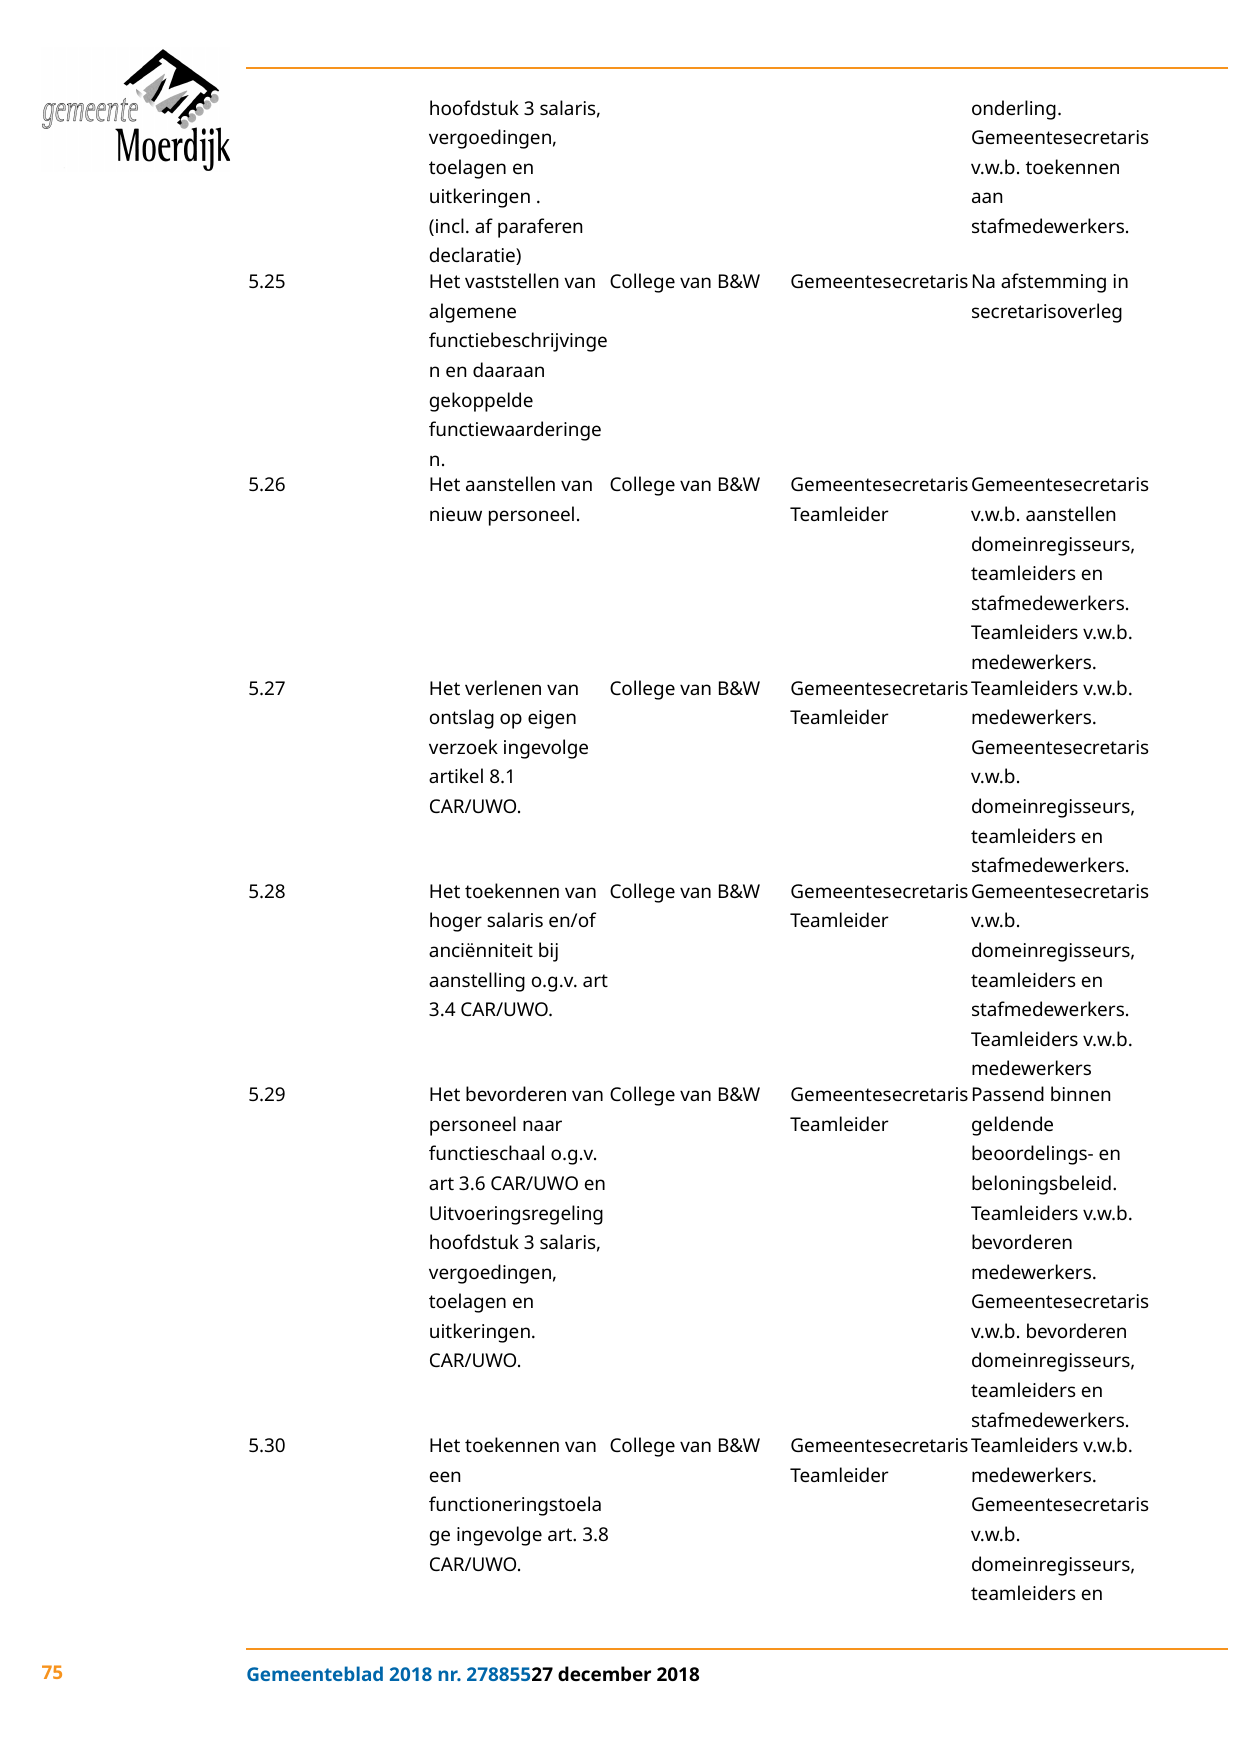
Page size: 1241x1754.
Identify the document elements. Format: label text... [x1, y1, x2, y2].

table_cell College van B&W [609, 269, 790, 472]
table_cell Het verlenen van ontslag op eigen verzoek ingevolge artikel 8.1 CAR/UWO. [429, 675, 609, 878]
table_cell Het toekennen van hoger salaris en/of anciënniteit bij aanstelling o.g.v. art 3.4 CAR/UWO. [429, 878, 609, 1081]
table_cell College van B&W [609, 1081, 790, 1432]
picture [41, 47, 231, 172]
table_cell Gemeentesecretaris Teamleider [790, 878, 971, 1081]
table_cell College van B&W [609, 675, 790, 878]
table_cell [248, 95, 429, 268]
table_cell 5.26 [248, 472, 429, 675]
table_cell [609, 95, 790, 268]
table_cell onderling. Gemeentesecretaris v.w.b. toekennen aan stafmedewerkers. [971, 95, 1152, 268]
table_cell Gemeentesecretaris Teamleider [790, 1433, 971, 1606]
table_cell Het aanstellen van nieuw personeel. [429, 472, 609, 675]
table_cell Gemeentesecretaris v.w.b. domeinregisseurs, teamleiders en stafmedewerkers. Teamleiders v.w.b. medewerkers [971, 878, 1152, 1081]
table_cell Na afstemming in secretarisoverleg [971, 269, 1152, 472]
table_cell hoofdstuk 3 salaris, vergoedingen, toelagen en uitkeringen . (incl. af paraferen declaratie) [429, 95, 609, 268]
table_cell Het bevorderen van personeel naar functieschaal o.g.v. art 3.6 CAR/UWO en Uitvoeringsregeling hoofdstuk 3 salaris, vergoedingen, toelagen en uitkeringen. CAR/UWO. [429, 1081, 609, 1432]
table_cell 5.25 [248, 269, 429, 472]
table_cell Gemeentesecretaris v.w.b. aanstellen domeinregisseurs, teamleiders en stafmedewerkers. Teamleiders v.w.b. medewerkers. [971, 472, 1152, 675]
table_cell College van B&W [609, 472, 790, 675]
table_cell Teamleiders v.w.b. medewerkers. Gemeentesecretaris v.w.b. domeinregisseurs, teamleiders en [971, 1433, 1152, 1606]
table_cell 5.30 [248, 1433, 429, 1606]
table_cell [790, 95, 971, 268]
table_cell Het vaststellen van algemene functiebeschrijvingen en daaraan gekoppelde functiewaarderingen. [429, 269, 609, 472]
table_cell Passend binnen geldende beoordelings- en beloningsbeleid. Teamleiders v.w.b. bevorderen medewerkers. Gemeentesecretaris v.w.b. bevorderen domeinregisseurs, teamleiders en stafmedewerkers. [971, 1081, 1152, 1432]
table_cell Gemeentesecretaris Teamleider [790, 1081, 971, 1432]
table_cell College van B&W [609, 1433, 790, 1606]
table_cell Het toekennen van een functioneringstoelage ingevolge art. 3.8 CAR/UWO. [429, 1433, 609, 1606]
table_cell Gemeentesecretaris Teamleider [790, 472, 971, 675]
table_cell Teamleiders v.w.b. medewerkers. Gemeentesecretaris v.w.b. domeinregisseurs, teamleiders en stafmedewerkers. [971, 675, 1152, 878]
table_cell Gemeentesecretaris Teamleider [790, 675, 971, 878]
table_cell Gemeentesecretaris [790, 269, 971, 472]
table_cell 5.28 [248, 878, 429, 1081]
table_cell 5.29 [248, 1081, 429, 1432]
table_cell College van B&W [609, 878, 790, 1081]
table_cell 5.27 [248, 675, 429, 878]
